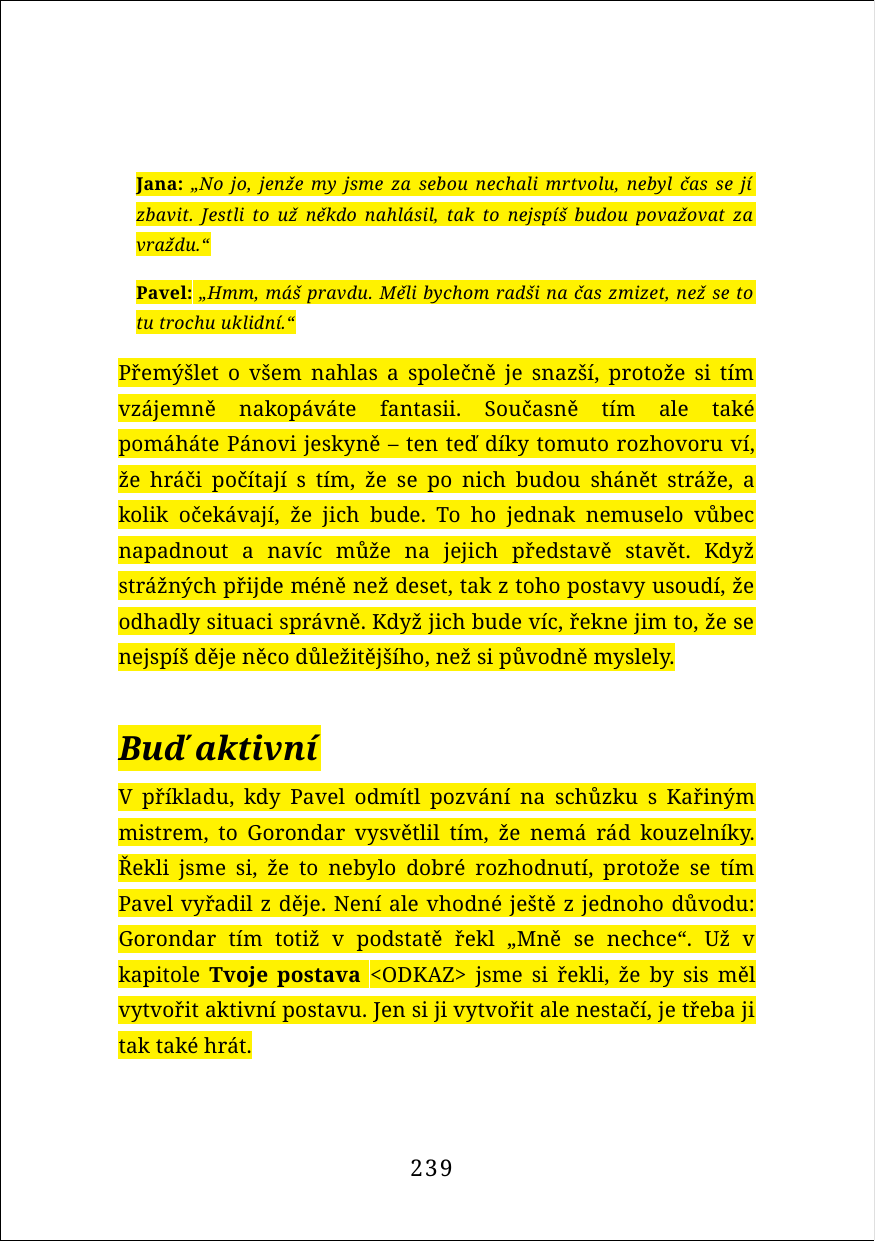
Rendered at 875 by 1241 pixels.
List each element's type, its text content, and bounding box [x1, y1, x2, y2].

subtitle Buď aktivní [118, 725, 756, 771]
text Pavel: „Hmm, máš pravdu. Měli bychom radši na čas zmizet, než se to tu trochu uklidní.“ [136, 280, 756, 334]
text Přemýšlet o všem nahlas a společně je snazší, protože si tím vzájemně nakopáváte fantasii. Současně tím ale také pomáháte Pánovi jeskyně – ten teď díky tomuto rozhovoru ví, že hráči počítají s tím, že se po nich budou shánět stráže, a kolik očekávají, že jich bude. To ho jednak nemuselo vůbec napadnout a navíc může na jejich představě stavět. Když strážných přijde méně než deset, tak z toho postavy usoudí, že odhadly situaci správně. Když jich bude víc, řekne jim to, že se nejspíš děje něco důležitějšího, než si původně myslely. [118, 358, 756, 671]
text V příkladu, kdy Pavel odmítl pozvání na schůzku s Kařiným mistrem, to Gorondar vysvětlil tím, že nemá rád kouzelníky. Řekli jsme si, že to nebylo dobré rozhodnutí, protože se tím Pavel vyřadil z děje. Není ale vhodné ještě z jednoho důvodu: Gorondar tím totiž v podstatě řekl „Mně se nechce“. Už v kapitole Tvoje postava <ODKAZ> jsme si řekli, že by sis měl vytvořit aktivní postavu. Jen si ji vytvořit ale nestačí, je třeba ji tak také hrát. [118, 782, 756, 1059]
text Jana: „No jo, jenže my jsme za sebou nechali mrtvolu, nebyl čas se jí zbavit. Jestli to už někdo nahlásil, tak to nejspíš budou považovat za vraždu.“ [136, 172, 756, 256]
